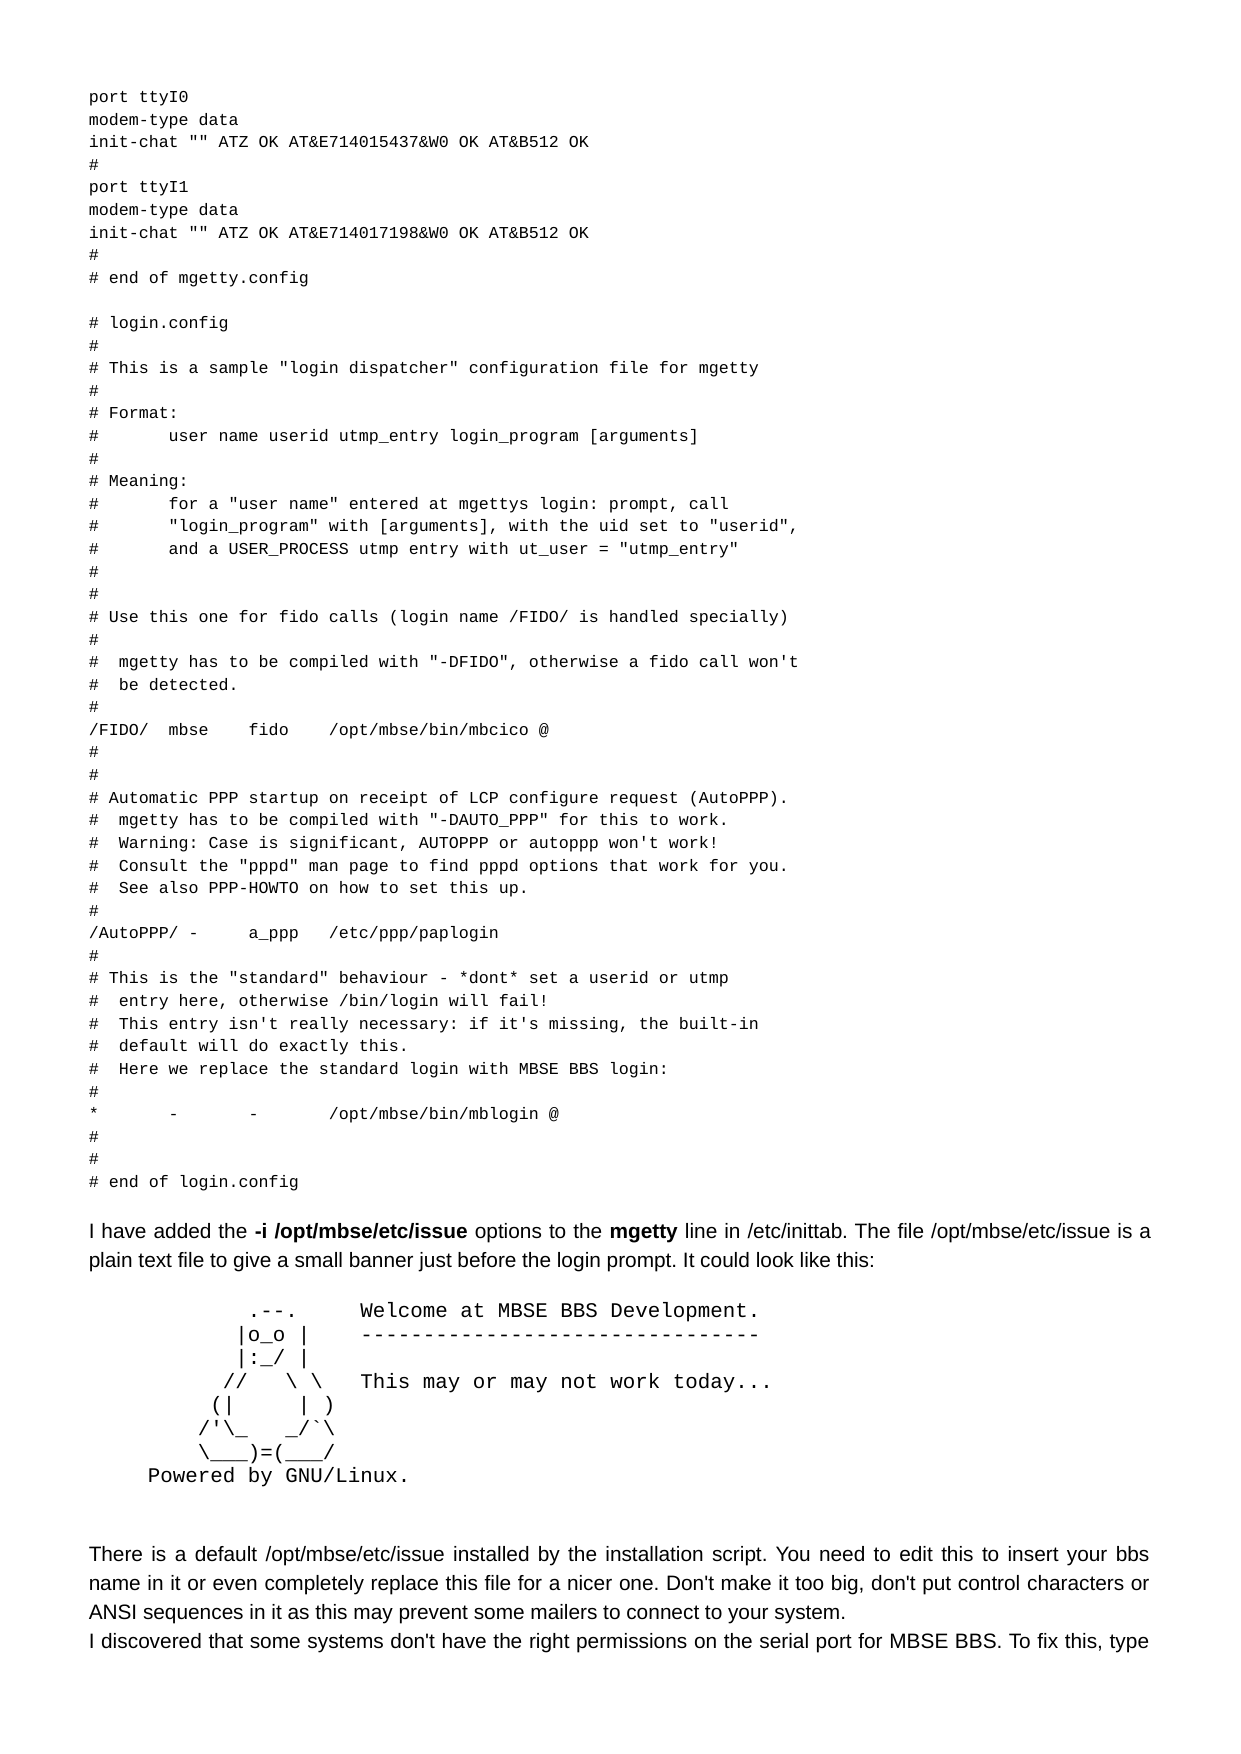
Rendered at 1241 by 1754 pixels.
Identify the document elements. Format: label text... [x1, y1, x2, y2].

text .--. Welcome at MBSE BBS Development. [148, 1300, 1152, 1323]
text # [88, 247, 1152, 266]
text # [88, 1128, 1152, 1147]
text # This is the "standard" behaviour - *dont* set a userid or utmp [88, 970, 1152, 989]
text port ttyI1 [88, 179, 1152, 198]
text /'\_ _/`\ [148, 1418, 1152, 1442]
text # This is a sample "login dispatcher" configuration file for mgetty [88, 360, 1152, 379]
text # [88, 902, 1152, 921]
text /FIDO/ mbse fido /opt/mbse/bin/mbcico @ [88, 721, 1152, 740]
text # Here we replace the standard login with MBSE BBS login: [88, 1061, 1152, 1079]
text # Format: [88, 405, 1152, 424]
text init-chat "" ATZ OK AT&E714017198&W0 OK AT&B512 OK [88, 224, 1152, 243]
text # [88, 744, 1152, 763]
text # [88, 1083, 1152, 1102]
text init-chat "" ATZ OK AT&E714015437&W0 OK AT&B512 OK [88, 134, 1152, 153]
text * - - /opt/mbse/bin/mblogin @ [88, 1106, 1152, 1124]
text # [88, 1151, 1152, 1170]
text \___)=(___/ [148, 1442, 1152, 1465]
text # mgetty has to be compiled with "-DFIDO", otherwise a fido call won't [88, 654, 1152, 672]
text # and a USER_PROCESS utmp entry with ut_user = "utmp_entry" [88, 541, 1152, 559]
text # for a "user name" entered at mgettys login: prompt, call [88, 495, 1152, 514]
text # [88, 767, 1152, 786]
text modem-type data [88, 111, 1152, 130]
text # end of login.config [88, 1173, 1152, 1192]
text // \ \ This may or may not work today... [148, 1371, 1152, 1394]
text modem-type data [88, 202, 1152, 220]
text |:_/ | [148, 1347, 1152, 1371]
text # user name userid utmp_entry login_program [arguments] [88, 428, 1152, 446]
text # "login_program" with [arguments], with the uid set to "userid", [88, 518, 1152, 537]
text # [88, 450, 1152, 469]
text I discovered that some systems don't have the right permissions on the serial port for MBSE BBS. To fix this, type [88, 1628, 1152, 1652]
text /AutoPPP/ - a_ppp /etc/ppp/paplogin [88, 925, 1152, 944]
text # Warning: Case is significant, AUTOPPP or autoppp won't work! [88, 834, 1152, 853]
text # entry here, otherwise /bin/login will fail! [88, 993, 1152, 1012]
text # Meaning: [88, 473, 1152, 492]
text # be detected. [88, 676, 1152, 695]
text # See also PPP-HOWTO on how to set this up. [88, 880, 1152, 898]
text # This entry isn't really necessary: if it's missing, the built-in [88, 1015, 1152, 1034]
text Powered by GNU/Linux. [148, 1465, 1152, 1489]
text # [88, 156, 1152, 175]
text # Automatic PPP startup on receipt of LCP configure request (AutoPPP). [88, 789, 1152, 808]
text # default will do exactly this. [88, 1038, 1152, 1057]
text # login.config [88, 314, 1152, 333]
text # [88, 586, 1152, 605]
text There is a default /opt/mbse/etc/issue installed by the installation script. You need to edit this to insert your bbs name in it or even completely replace this file for a nicer one. Don't make it too big, don't put control characters or ANSI sequences in it as this may prevent some mailers to connect to your system. [88, 1542, 1152, 1624]
text I have added the -i /opt/mbse/etc/issue options to the mgetty line in /etc/inittab. The file /opt/mbse/etc/issue is a plain text file to give a small banner just before the login prompt. It could look like this: [88, 1219, 1152, 1271]
text # [88, 337, 1152, 356]
text # mgetty has to be compiled with "-DAUTO_PPP" for this to work. [88, 812, 1152, 831]
text # [88, 563, 1152, 582]
text # [88, 382, 1152, 401]
text # [88, 699, 1152, 718]
text # Consult the "pppd" man page to find pppd options that work for you. [88, 857, 1152, 876]
text (| | ) [148, 1394, 1152, 1418]
text # Use this one for fido calls (login name /FIDO/ is handled specially) [88, 608, 1152, 627]
text # end of mgetty.config [88, 269, 1152, 288]
text # [88, 947, 1152, 966]
text # [88, 631, 1152, 650]
text port ttyI0 [88, 88, 1152, 107]
text |o_o | -------------------------------- [148, 1323, 1152, 1347]
